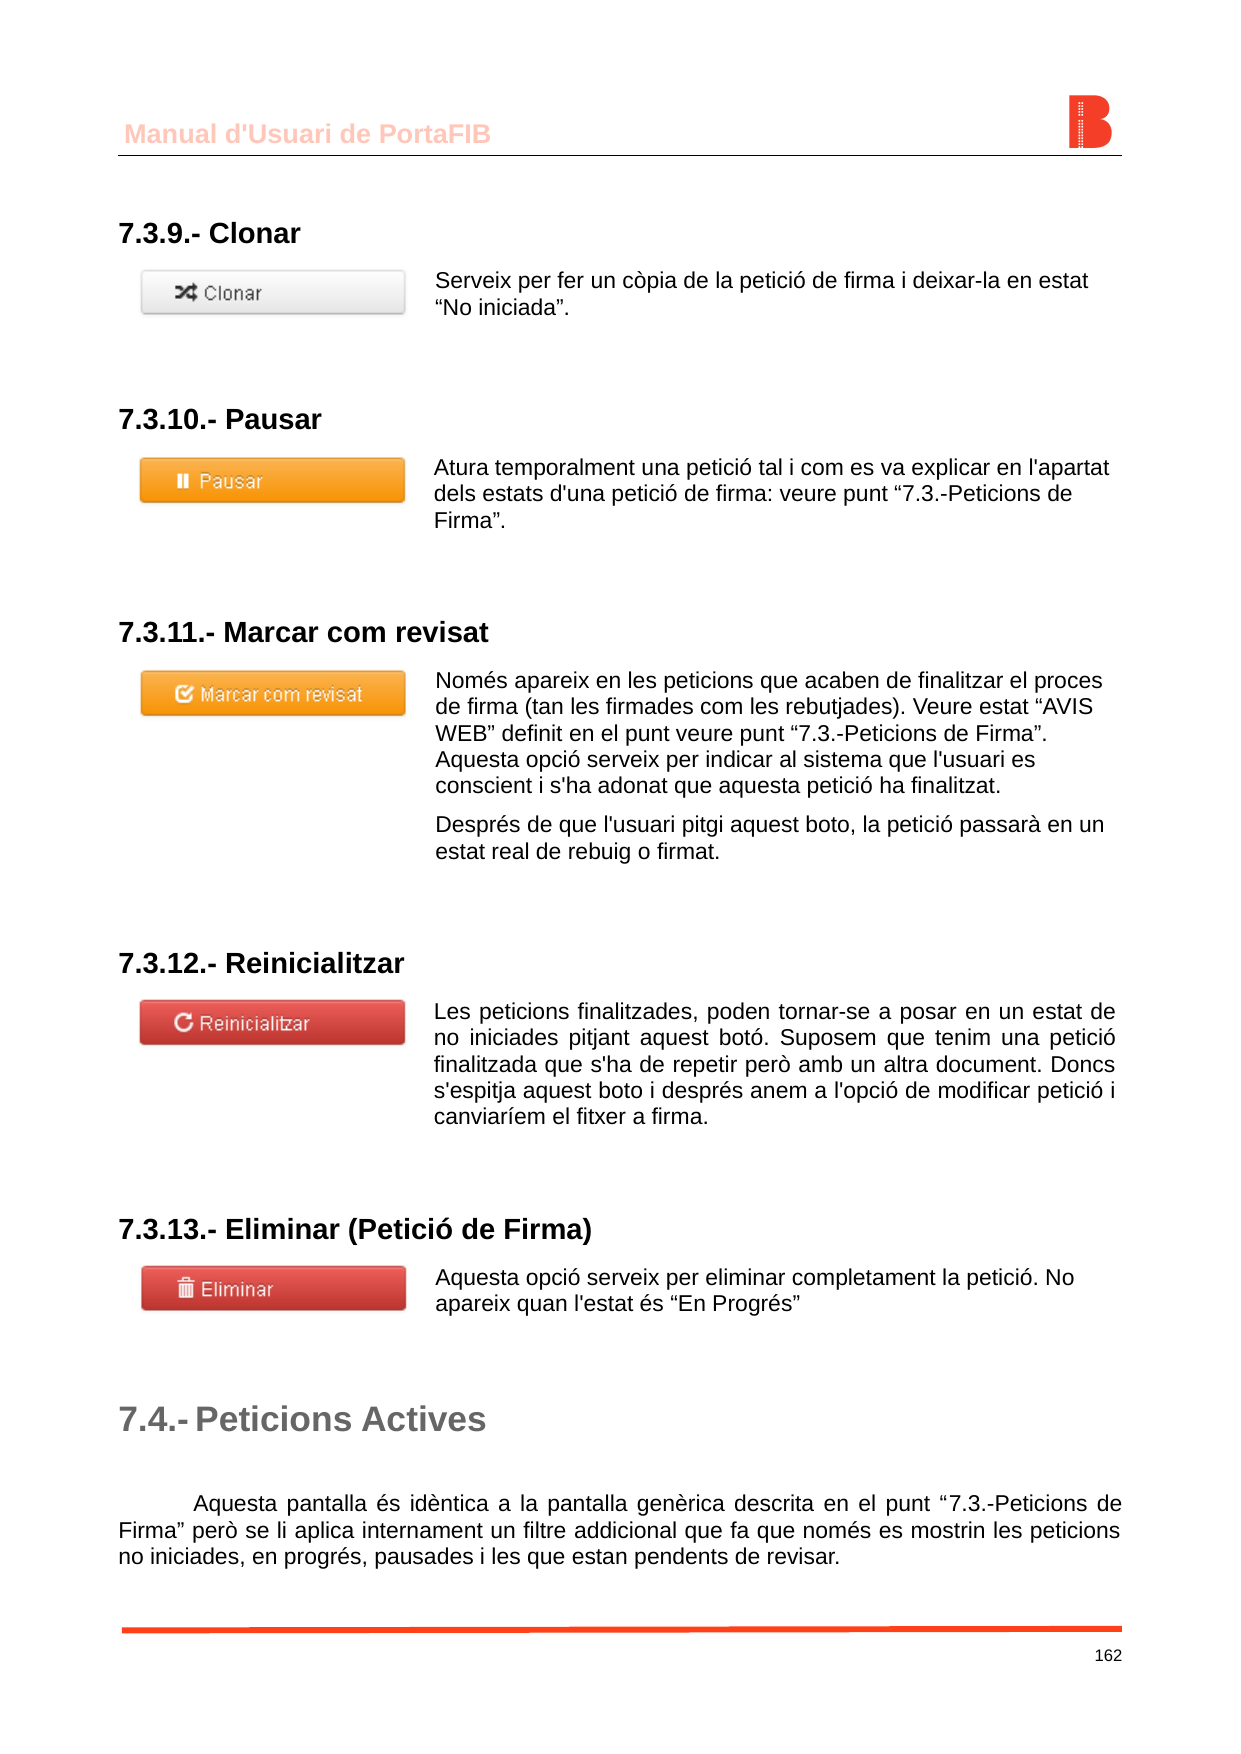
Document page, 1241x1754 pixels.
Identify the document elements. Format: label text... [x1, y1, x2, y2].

table_header [118, 1258, 429, 1334]
table_header [118, 661, 429, 882]
table_header Les peticions finalitzades, poden tornar-se a posar en un estat de no iniciades pitjant aquest botó. Suposem que tenim una petició finalitzada que s'ha de repetir però amb un altra document. Doncs s'espitja aquest boto i després anem a l'opció de modificar petició i canviaríem el fitxer a firma. [428, 992, 1122, 1148]
picture [137, 454, 409, 508]
table_header [118, 262, 429, 338]
picture [137, 997, 409, 1050]
subtitle Marcar com revisat [118, 615, 1122, 649]
subtitle Peticions Actives [118, 1398, 1122, 1439]
table_header [118, 448, 428, 551]
picture [138, 667, 409, 721]
subtitle Eliminar (Petició de Firma) [118, 1212, 1122, 1245]
picture [138, 267, 409, 318]
picture [137, 1263, 411, 1314]
text Aquesta pantalla és idèntica a la pantalla genèrica descrita en el punt “7.3Peticions de Firma” però se li aplica internament un filtre addicional que fa que només es mostrin les peticions no iniciades, en progrés, pausades i les que estan pendents de revisar. [118, 1490, 1122, 1569]
picture [1063, 94, 1117, 150]
subtitle Clonar [118, 216, 1122, 249]
subtitle Pausar [118, 402, 1122, 436]
table_header Aquesta opció serveix per eliminar completament la petició. No apareix quan l'estat és “En Progrés” [429, 1258, 1122, 1334]
subtitle Reinicialitzar [118, 946, 1122, 979]
table_header [118, 992, 428, 1148]
table_header Atura temporalment una petició tal i com es va explicar en l'apartat dels estats d'una petició de firma: veure punt “7.3Peticions de Firma”. [428, 448, 1122, 551]
table_header Serveix per fer un còpia de la petició de firma i deixar-la en estat “No iniciada”. [429, 262, 1122, 338]
table_header Només apareix en les peticions que acaben de finalitzar el proces de firma (tan les firmades com les rebutjades). Veure estat “AVIS WEB” definit en el punt veure punt “7.3Peticions de Firma”. Aquesta opció serveix per indicar al sistema que l'usuari es conscient i s'ha adonat que aquesta petició ha finalitzat. Després de que l'usuari pitgi aquest boto, la petició passarà en un estat real de rebuig o firmat. [429, 661, 1122, 882]
